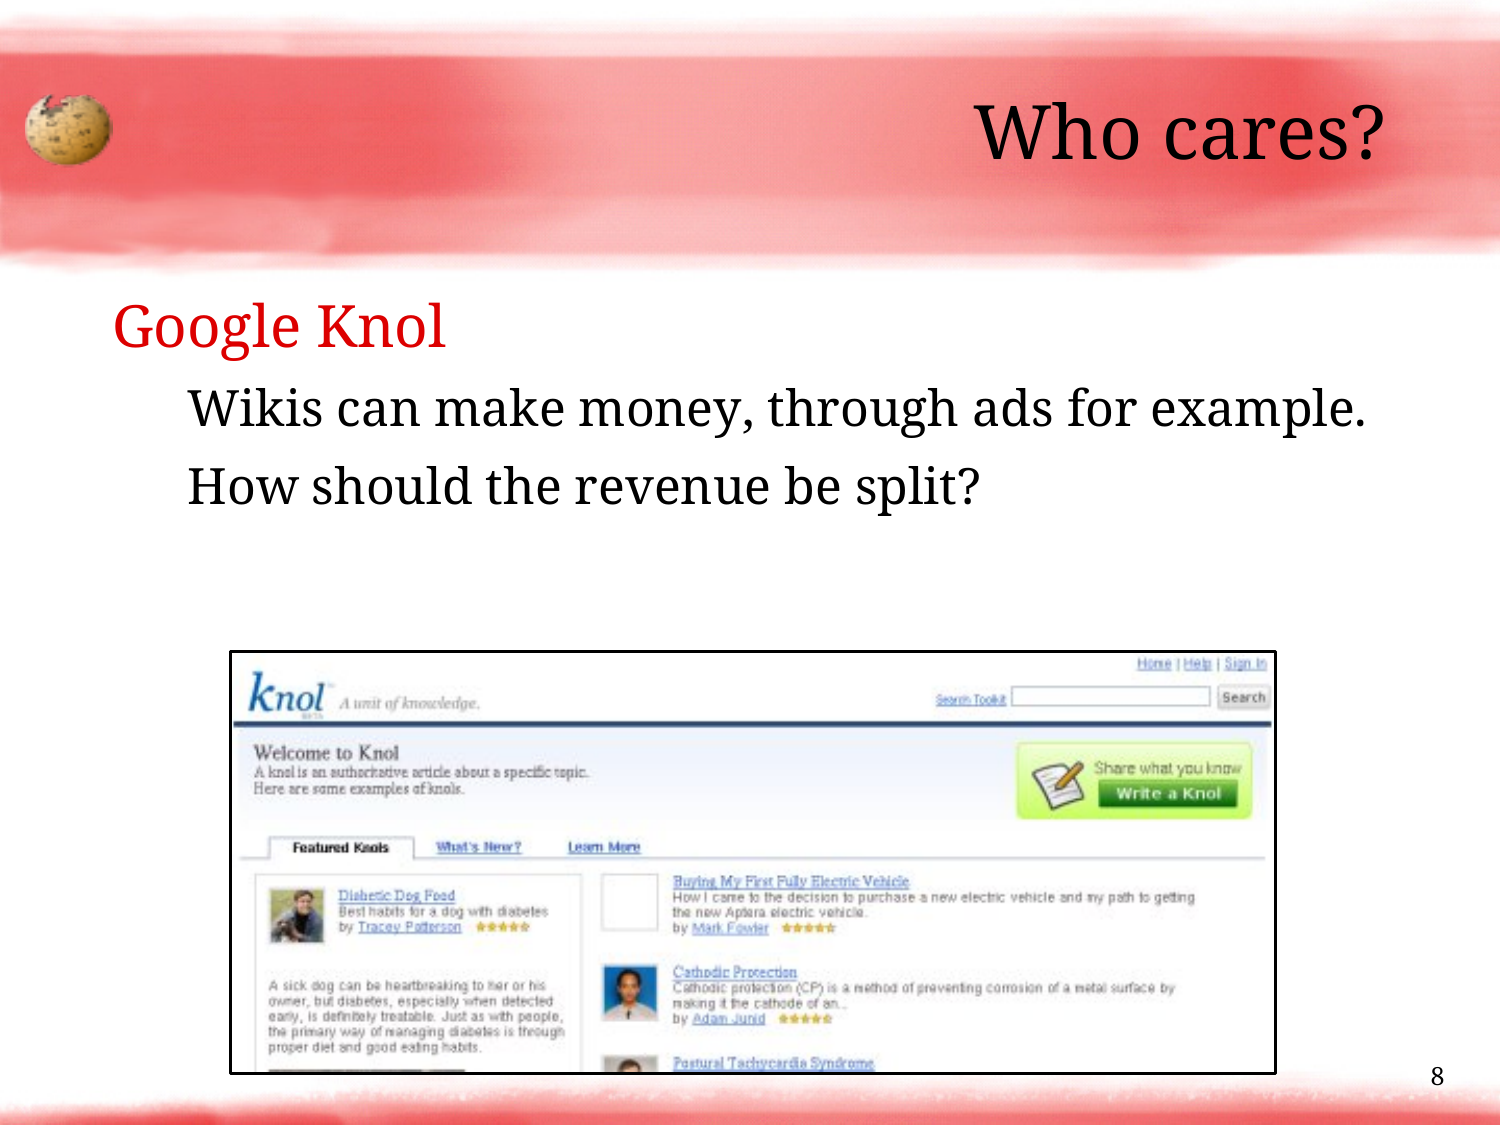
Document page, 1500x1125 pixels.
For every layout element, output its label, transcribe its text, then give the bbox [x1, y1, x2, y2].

title Who cares? [112, 44, 1387, 217]
picture [0, 0, 1500, 1125]
list Google Knol Wikis can make money, through ads for example. How should the revenue be split? [112, 287, 1387, 1035]
